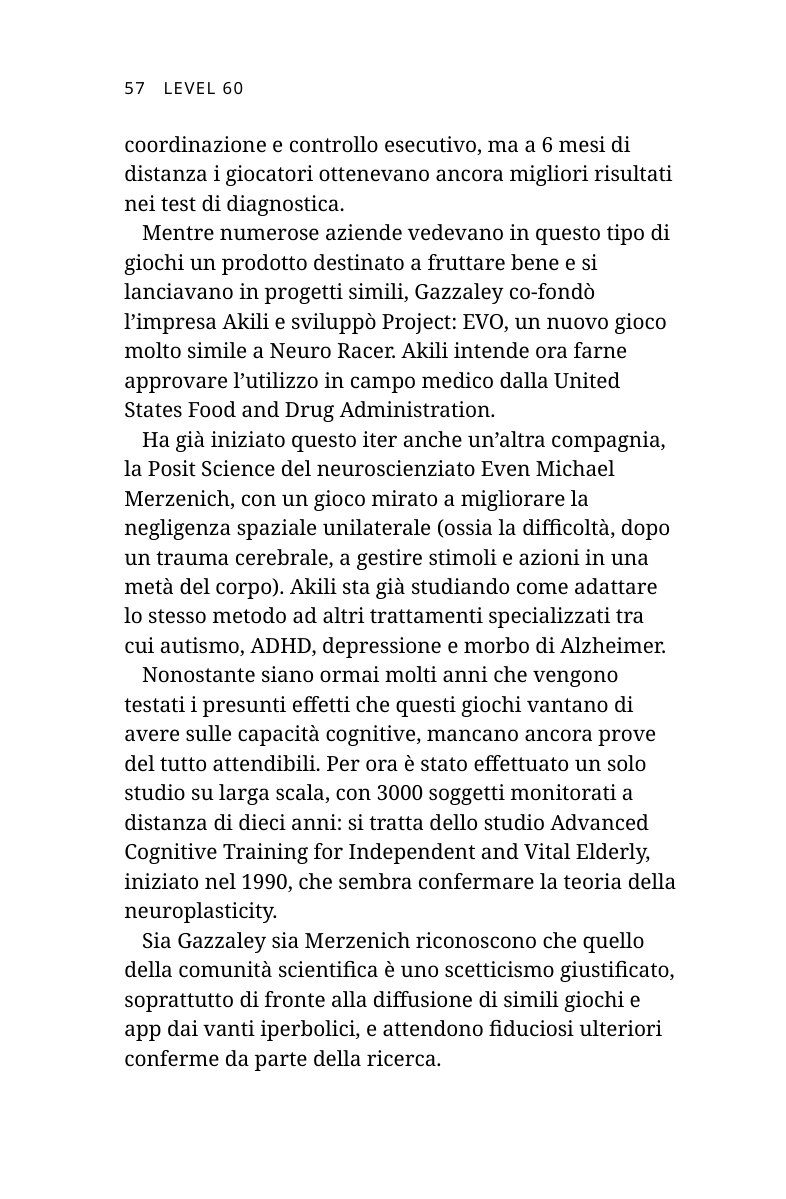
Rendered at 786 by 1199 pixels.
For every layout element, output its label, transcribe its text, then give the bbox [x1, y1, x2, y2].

text coordinazione e controllo esecutivo, ma a 6 mesi di distanza i giocatori ottenevano ancora migliori risultati nei test di diagnostica. [124, 129, 679, 217]
text Sia Gazzaley sia Merzenich riconoscono che quello della comunità scientifica è uno scetticismo giustificato, soprattutto di fronte alla diffusione di simili giochi e app dai vanti iperbolici, e attendono fiduciosi ulteriori conferme da parte della ricerca. [124, 925, 679, 1072]
text Mentre numerose aziende vedevano in questo tipo di giochi un prodotto destinato a fruttare bene e si lanciavano in progetti simili, Gazzaley co-fondò l’impresa Akili e sviluppò Project: EVO, un nuovo gioco molto simile a Neuro Racer. Akili intende ora farne approvare l’utilizzo in campo medico dalla United States Food and Drug Administration. [124, 217, 679, 424]
text Nonostante siano ormai molti anni che vengono testati i presunti effetti che questi giochi vantano di avere sulle capacità cognitive, mancano ancora prove del tutto attendibili. Per ora è stato effettuato un solo studio su larga scala, con 3000 soggetti monitorati a distanza di dieci anni: si tratta dello studio Advanced Cognitive Training for Independent and Vital Elderly, iniziato nel 1990, che sembra confermare la teoria della neuroplasticity. [124, 659, 679, 925]
text Ha già iniziato questo iter anche un’altra compagnia, la Posit Science del neuroscienziato Even Michael Merzenich, con un gioco mirato a migliorare la negligenza spaziale unilaterale (ossia la difficoltà, dopo un trauma cerebrale, a gestire stimoli e azioni in una metà del corpo). Akili sta già studiando come adattare lo stesso metodo ad altri trattamenti specializzati tra cui autismo, ADHD, depressione e morbo di Alzheimer. [124, 424, 679, 659]
